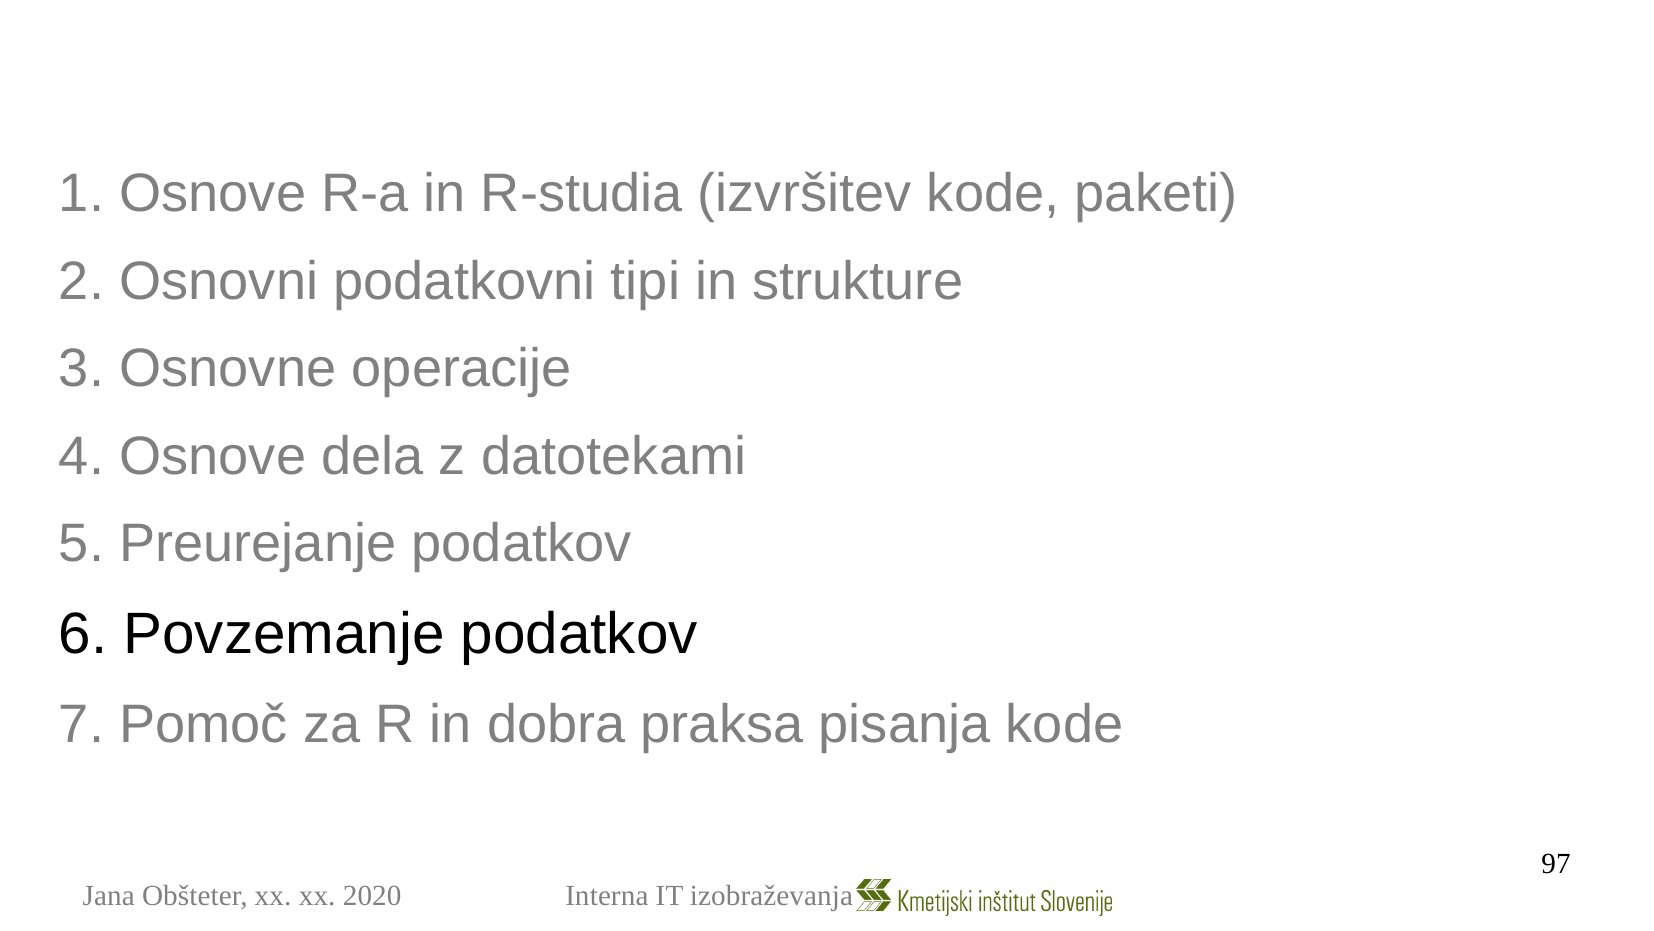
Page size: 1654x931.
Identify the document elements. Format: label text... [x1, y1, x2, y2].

picture [856, 879, 1112, 916]
list 1. Osnove R-a in R-studia (izvršitev kode, paketi) 2. Osnovni podatkovni tipi in strukture 3. Osnovne operacije 4. Osnove dela z datotekami 5. Preurejanje podatkov 6. Povzemanje podatkov 7. Pomoč za R in dobra praksa pisanja kode [59, 153, 1619, 815]
